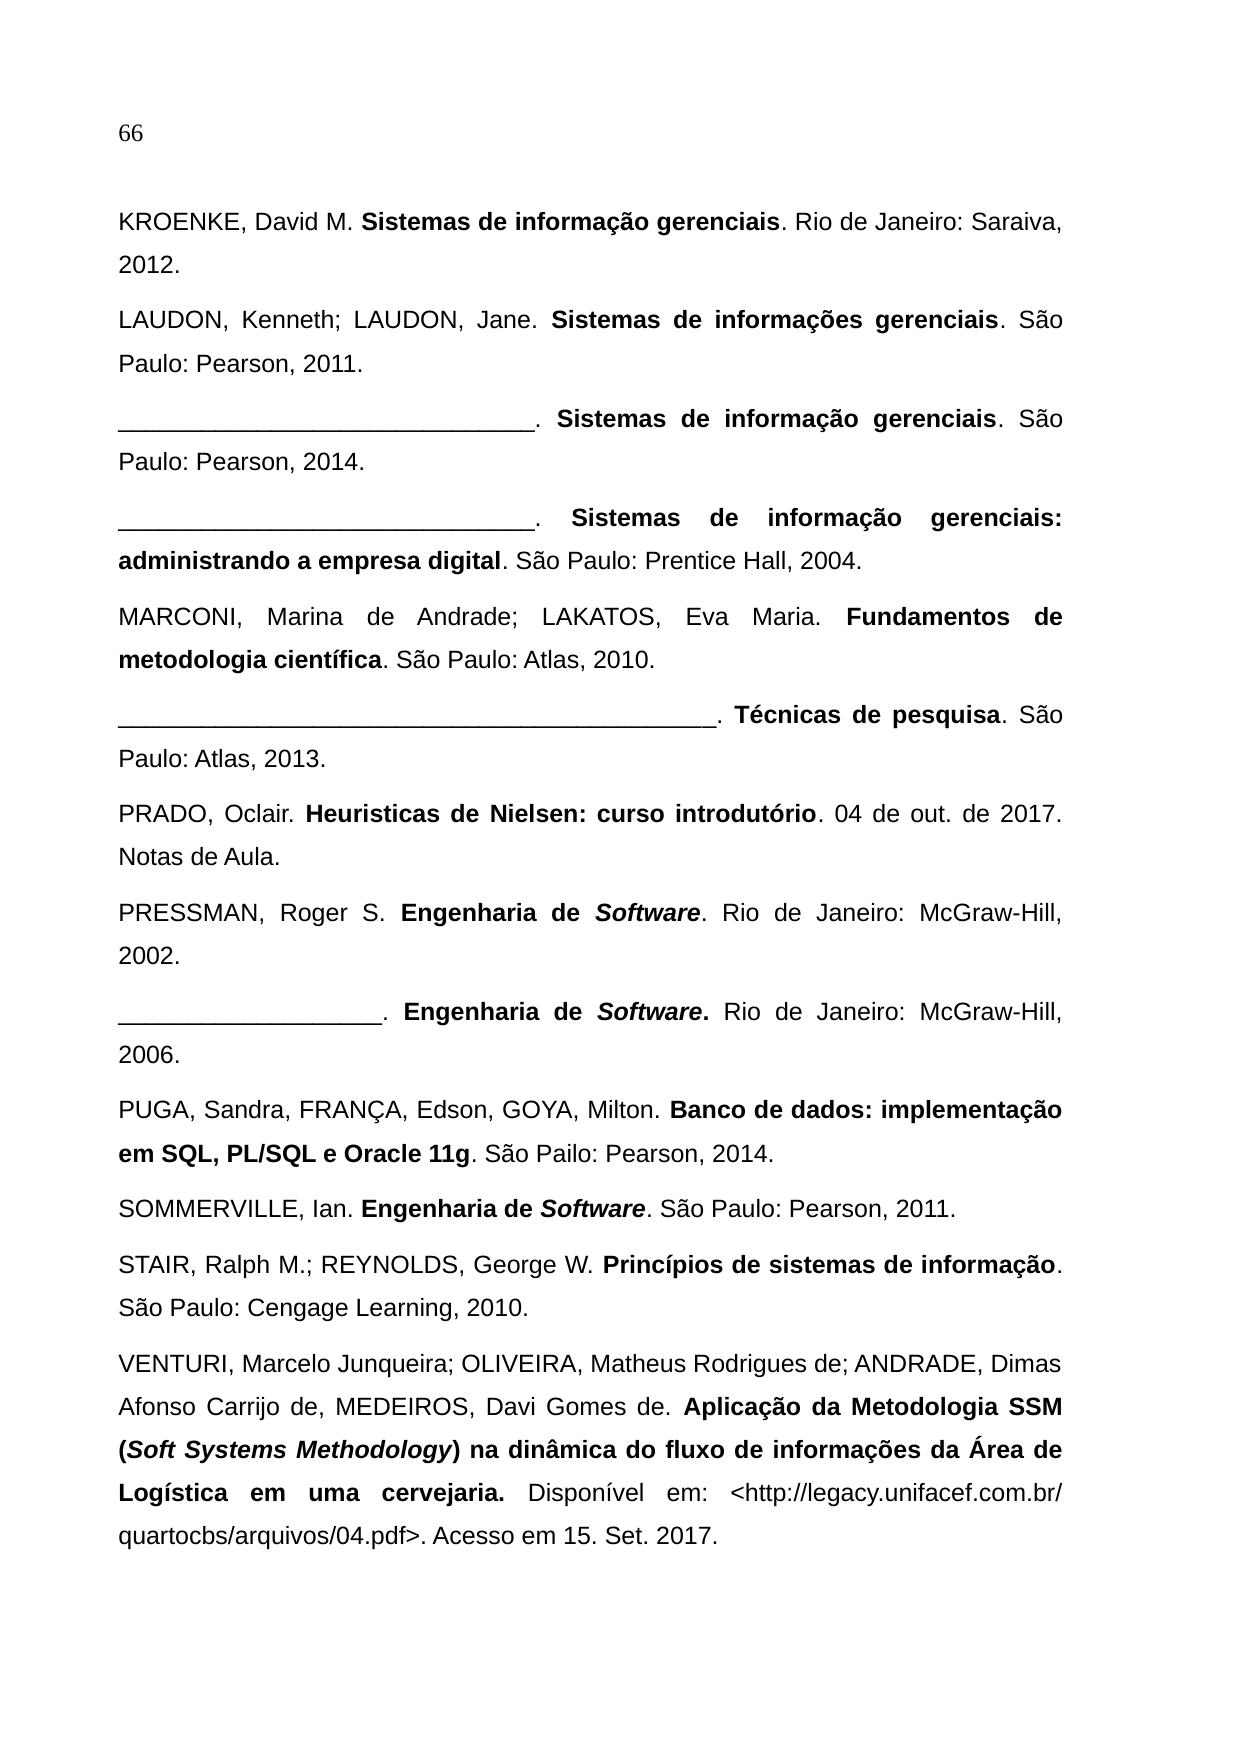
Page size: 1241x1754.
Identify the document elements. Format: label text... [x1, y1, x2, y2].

text STAIR, Ralph M.; REYNOLDS, George W. Princípios de sistemas de informação. São Paulo: Cengage Learning, 2010. [118, 1250, 1063, 1322]
text PRADO, Oclair. Heuristicas de Nielsen: curso introdutório. 04 de out. de 2017. Notas de Aula. [118, 799, 1063, 871]
text ______________________________. Sistemas de informação gerenciais: administrando a empresa digital. São Paulo: Prentice Hall, 2004. [118, 503, 1063, 575]
text SOMMERVILLE, Ian. Engenharia de Software. São Paulo: Pearson, 2011. [118, 1194, 1063, 1223]
text ______________________________. Sistemas de informação gerenciais. São Paulo: Pearson, 2014. [118, 404, 1063, 476]
text KROENKE, David M. Sistemas de informação gerenciais. Rio de Janeiro: Saraiva, 2012. [118, 207, 1063, 278]
text MARCONI, Marina de Andrade; LAKATOS, Eva Maria. Fundamentos de metodologia científica. São Paulo: Atlas, 2010. [118, 602, 1063, 673]
text PUGA, Sandra, FRANÇA, Edson, GOYA, Milton. Banco de dados: implementação em SQL, PL/SQL e Oracle 11g. São Pailo: Pearson, 2014. [118, 1095, 1063, 1167]
text PRESSMAN, Roger S. Engenharia de Software. Rio de Janeiro: McGraw-Hill, 2002. [118, 898, 1063, 970]
text VENTURI, Marcelo Junqueira; OLIVEIRA, Matheus Rodrigues de; ANDRADE, Dimas Afonso Carrijo de, MEDEIROS, Davi Gomes de. Aplicação da Metodologia SSM (Soft Systems Methodology) na dinâmica do fluxo de informações da Área de Logística em uma cervejaria. Disponível em: <http://legacy.unifacef.com.br/ quartocbs/arquivos/04.pdf>. Acesso em 15. Set. 2017. [118, 1348, 1063, 1550]
text LAUDON, Kenneth; LAUDON, Jane. Sistemas de informações gerenciais. São Paulo: Pearson, 2011. [118, 305, 1063, 377]
text ___________________________________________. Técnicas de pesquisa. São Paulo: Atlas, 2013. [118, 700, 1063, 772]
text ___________________. Engenharia de Software. Rio de Janeiro: McGraw-Hill, 2006. [118, 997, 1063, 1068]
